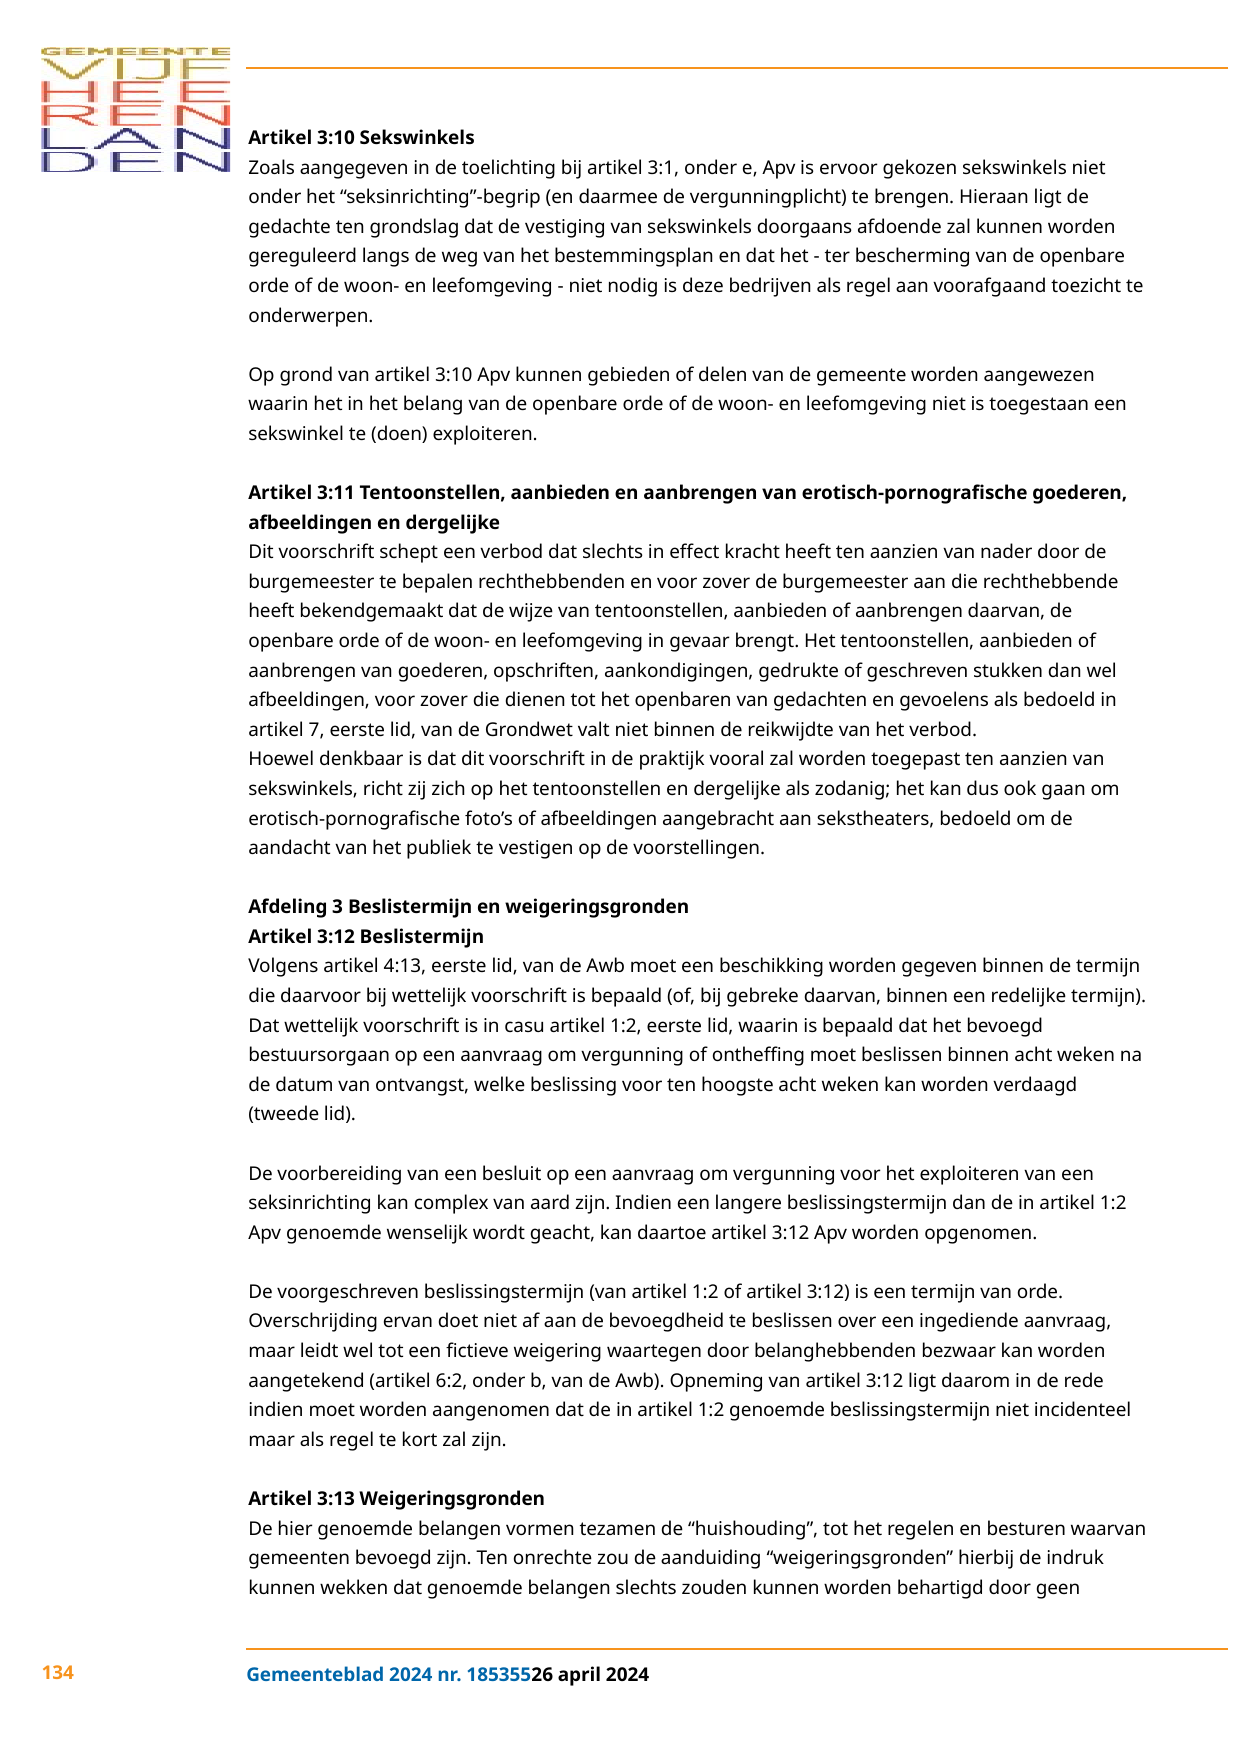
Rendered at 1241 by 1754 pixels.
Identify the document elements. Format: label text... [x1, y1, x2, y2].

text De voorbereiding van een besluit op een aanvraag om vergunning voor het exploiteren van een seksinrichting kan complex van aard zijn. Indien een langere beslissingstermijn dan de in artikel 1:2 Apv genoemde wenselijk wordt geacht, kan daartoe artikel 3:12 Apv worden opgenomen. [248, 1160, 1152, 1245]
text Op grond van artikel 3:10 Apv kunnen gebieden of delen van de gemeente worden aangewezen waarin het in het belang van de openbare orde of de woon- en leefomgeving niet is toegestaan een sekswinkel te (doen) exploiteren. [248, 361, 1152, 446]
text Volgens artikel 4:13, eerste lid, van de Awb moet een beschikking worden gegeven binnen de termijn die daarvoor bij wettelijk voorschrift is bepaald (of, bij gebreke daarvan, binnen een redelijke termijn). Dat wettelijk voorschrift is in casu artikel 1:2, eerste lid, waarin is bepaald dat het bevoegd bestuursorgaan op een aanvraag om vergunning of ontheffing moet beslissen binnen acht weken na de datum van ontvangst, welke beslissing voor ten hoogste acht weken kan worden verdaagd (tweede lid). [248, 953, 1152, 1126]
text Afdeling 3 Beslistermijn en weigeringsgronden [248, 893, 1152, 919]
text De hier genoemde belangen vormen tezamen de “huishouding”, tot het regelen en besturen waarvan gemeenten bevoegd zijn. Ten onrechte zou de aanduiding “weigeringsgronden” hierbij de indruk kunnen wekken dat genoemde belangen slechts zouden kunnen worden behartigd door geen [248, 1515, 1152, 1600]
text De voorgeschreven beslissingstermijn (van artikel 1:2 of artikel 3:12) is een termijn van orde. Overschrijding ervan doet niet af aan de bevoegdheid te beslissen over een ingediende aanvraag, maar leidt wel tot een fictieve weigering waartegen door belanghebbenden bezwaar kan worden aangetekend (artikel 6:2, onder b, van de Awb). Opneming van artikel 3:12 ligt daarom in de rede indien moet worden aangenomen dat de in artikel 1:2 genoemde beslissingstermijn niet incidenteel maar als regel te kort zal zijn. [248, 1278, 1152, 1452]
picture [41, 47, 231, 172]
text Artikel 3:11 Tentoonstellen, aanbieden en aanbrengen van erotisch-pornografische goederen, afbeeldingen en dergelijke [248, 479, 1152, 535]
text Artikel 3:13 Weigeringsgronden [248, 1485, 1152, 1511]
text Artikel 3:10 Sekswinkels [248, 124, 1152, 150]
text Artikel 3:12 Beslistermijn [248, 923, 1152, 949]
text Hoewel denkbaar is dat dit voorschrift in de praktijk vooral zal worden toegepast ten aanzien van sekswinkels, richt zij zich op het tentoonstellen en dergelijke als zodanig; het kan dus ook gaan om erotisch-pornografische foto’s of afbeeldingen aangebracht aan sekstheaters, bedoeld om de aandacht van het publiek te vestigen op de voorstellingen. [248, 746, 1152, 860]
text Dit voorschrift schept een verbod dat slechts in effect kracht heeft ten aanzien van nader door de burgemeester te bepalen rechthebbenden en voor zover de burgemeester aan die rechthebbende heeft bekendgemaakt dat de wijze van tentoonstellen, aanbieden of aanbrengen daarvan, de openbare orde of de woon- en leefomgeving in gevaar brengt. Het tentoonstellen, aanbieden of aanbrengen van goederen, opschriften, aankondigingen, gedrukte of geschreven stukken dan wel afbeeldingen, voor zover die dienen tot het openbaren van gedachten en gevoelens als bedoeld in artikel 7, eerste lid, van de Grondwet valt niet binnen de reikwijdte van het verbod. [248, 538, 1152, 742]
text Zoals aangegeven in de toelichting bij artikel 3:1, onder e, Apv is ervoor gekozen sekswinkels niet onder het “seksinrichting”-begrip (en daarmee de vergunningplicht) te brengen. Hieraan ligt de gedachte ten grondslag dat de vestiging van sekswinkels doorgaans afdoende zal kunnen worden gereguleerd langs de weg van het bestemmingsplan en dat het - ter bescherming van de openbare orde of de woon- en leefomgeving - niet nodig is deze bedrijven als regel aan voorafgaand toezicht te onderwerpen. [248, 154, 1152, 328]
